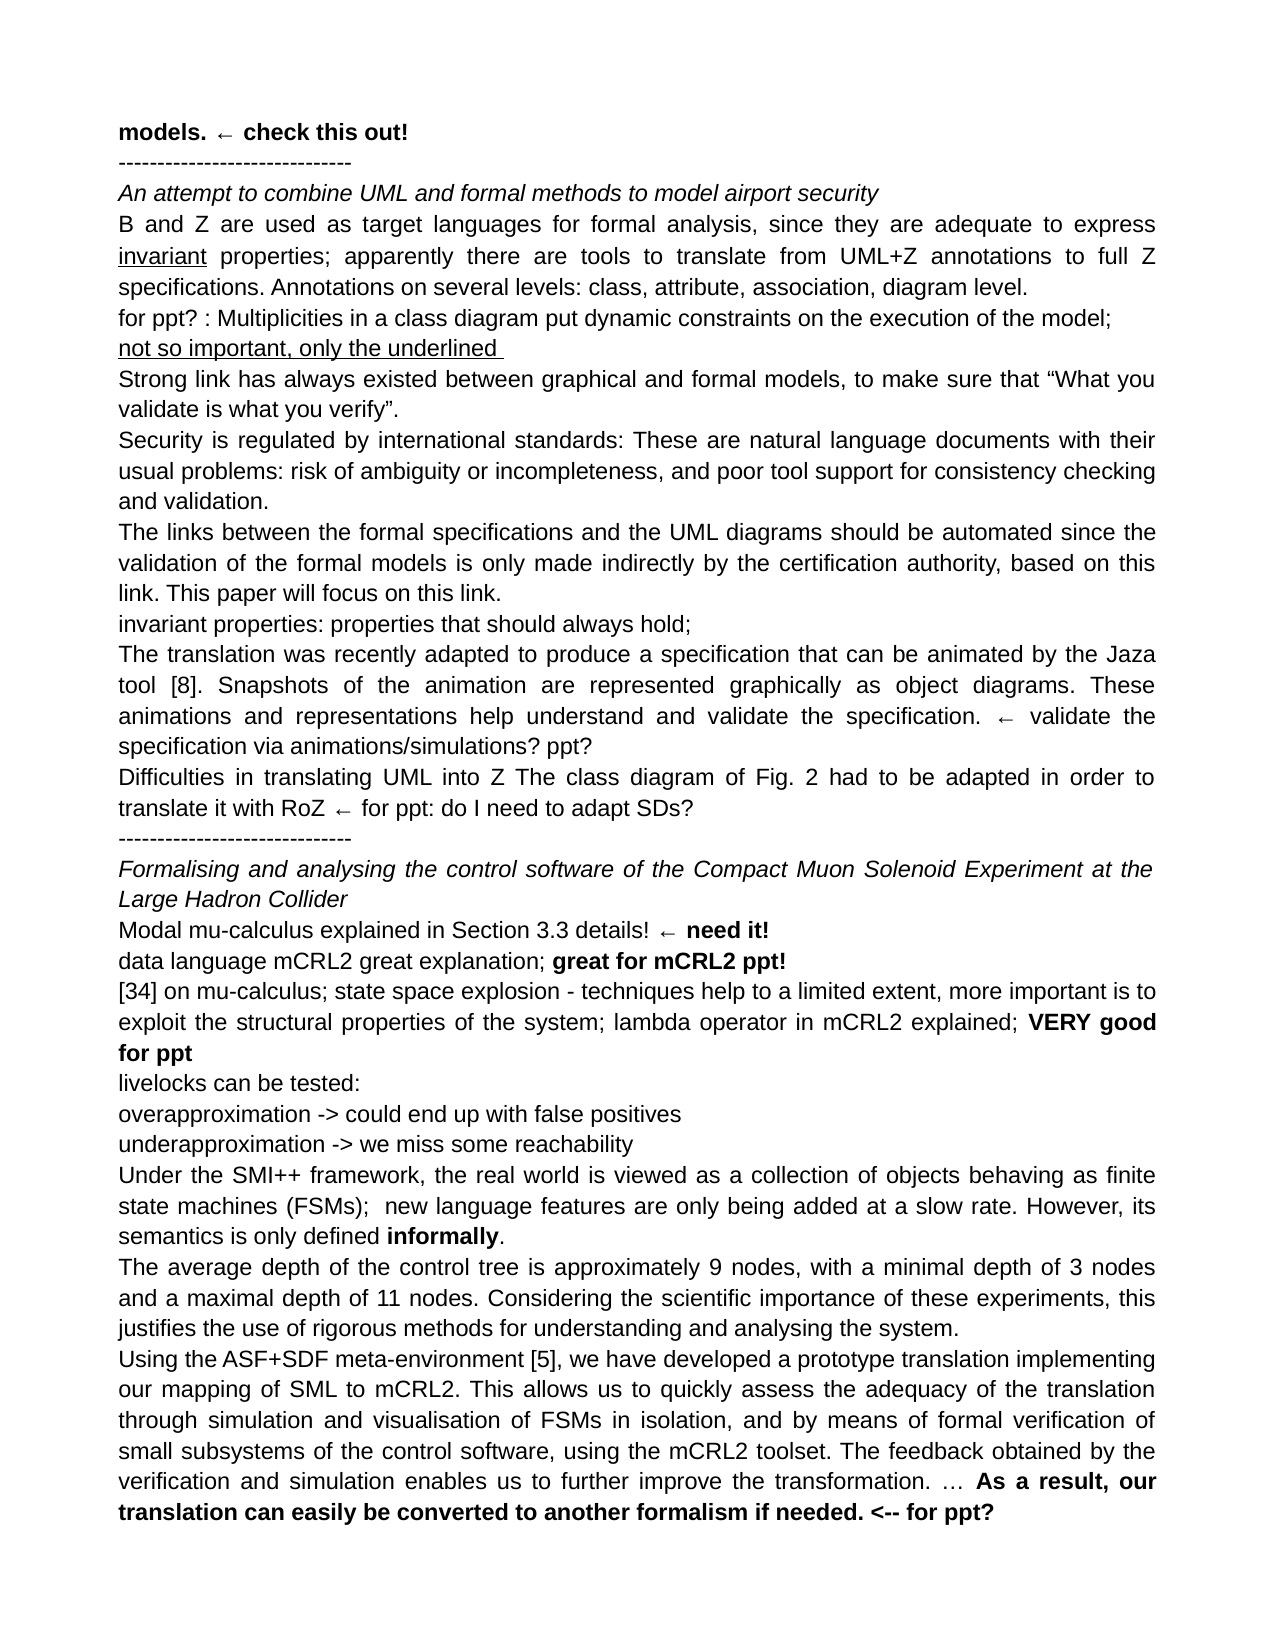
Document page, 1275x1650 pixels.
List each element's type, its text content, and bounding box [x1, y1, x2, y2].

text The translation was recently adapted to produce a specification that can be animated by the Jaza tool [8]. Snapshots of the animation are represented graphically as object diagrams. These animations and representations help understand and validate the specification. ← validate the specification via animations/simulations? ppt? [118, 641, 1157, 759]
text The links between the formal specifications and the UML diagrams should be automated since the validation of the formal models is only made indirectly by the certification authority, based on this link. This paper will focus on this link. [118, 518, 1157, 606]
text [34] on mu-calculus; state space explosion - techniques help to a limited extent, more important is to exploit the structural properties of the system; lambda operator in mCRL2 explained; VERY good for ppt [118, 978, 1157, 1066]
text Using the ASF+SDF meta-environment [5], we have developed a prototype translation implementing our mapping of SML to mCRL2. This allows us to quickly assess the adequacy of the translation through simulation and visualisation of FSMs in isolation, and by means of formal verification of small subsystems of the control software, using the mCRL2 toolset. The feedback obtained by the verification and simulation enables us to further improve the transformation. … As a result, our translation can easily be converted to another formalism if needed. <-- for ppt? [118, 1345, 1157, 1525]
text invariant properties: properties that should always hold; [118, 610, 1157, 637]
text overapproximation -> could end up with false positives [118, 1100, 1157, 1127]
text ------------------------------ [118, 149, 1157, 176]
text The average depth of the control tree is approximately 9 nodes, with a minimal depth of 3 nodes and a maximal depth of 11 nodes. Considering the scientific importance of these experiments, this justifies the use of rigorous methods for understanding and analysing the system. [118, 1253, 1157, 1341]
text Difficulties in translating UML into Z The class diagram of Fig. 2 had to be adapted in order to translate it with RoZ ← for ppt: do I need to adapt SDs? [118, 763, 1157, 821]
text B and Z are used as target languages for formal analysis, since they are adequate to express invariant properties; apparently there are tools to translate from UML+Z annotations to full Z specifications. Annotations on several levels: class, attribute, association, diagram level. [118, 210, 1157, 300]
text livelocks can be tested: [118, 1069, 1157, 1096]
text not so important, only the underlined [118, 334, 1157, 361]
text data language mCRL2 great explanation; great for mCRL2 ppt! [118, 947, 1157, 974]
text Formalising and analysing the control software of the Compact Muon Solenoid Experiment at the Large Hadron Collider [118, 855, 1157, 913]
text models. ← check this out! [118, 118, 1157, 145]
text Modal mu-calculus explained in Section 3.3 details! ← need it! [118, 916, 1157, 943]
text underapproximation -> we miss some reachability [118, 1131, 1157, 1158]
text for ppt? : Multiplicities in a class diagram put dynamic constraints on the execution of the model; [118, 304, 1157, 331]
text Under the SMI++ framework, the real world is viewed as a collection of objects behaving as finite state machines (FSMs); new language features are only being added at a slow rate. However, its semantics is only defined informally. [118, 1161, 1157, 1249]
text An attempt to combine UML and formal methods to model airport security [118, 179, 1157, 206]
text Strong link has always existed between graphical and formal models, to make sure that “What you validate is what you verify”. [118, 365, 1157, 423]
text Security is regulated by international standards: These are natural language documents with their usual problems: risk of ambiguity or incompleteness, and poor tool support for consistency checking and validation. [118, 426, 1157, 514]
text ------------------------------ [118, 824, 1157, 851]
